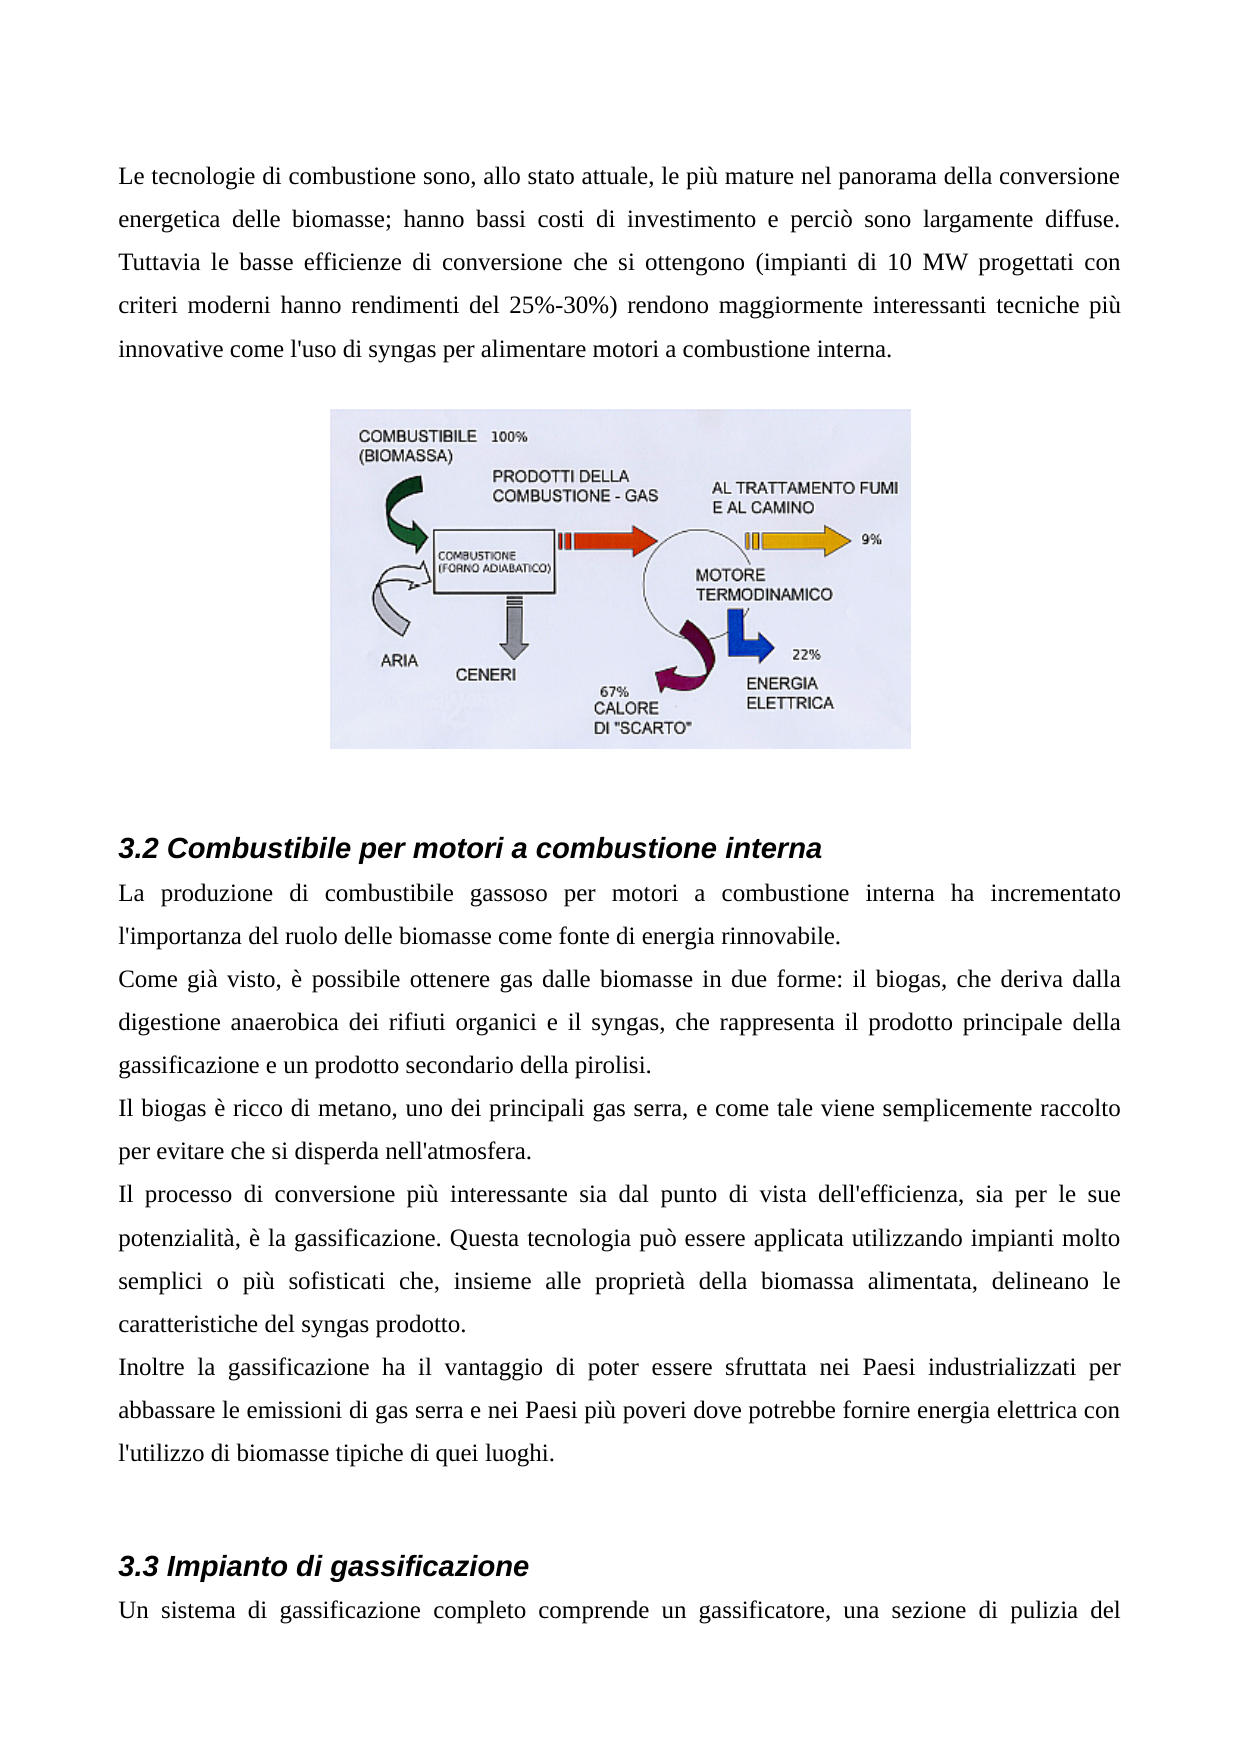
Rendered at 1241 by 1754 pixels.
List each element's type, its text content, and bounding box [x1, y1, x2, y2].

picture [329, 408, 911, 749]
text Un sistema di gassificazione completo comprende un gassificatore, una sezione di pulizia del [118, 1596, 1122, 1624]
text Il processo di conversione più interessante sia dal punto di vista dell'efficienza, sia per le sue potenzialità, è la gassificazione. Questa tecnologia può essere applicata utilizzando impianti molto semplici o più sofisticati che, insieme alle proprietà della biomassa alimentata, delineano le caratteristiche del syngas prodotto. [118, 1179, 1122, 1338]
subtitle 3.3 Impianto di gassificazione [118, 1549, 1122, 1583]
text La produzione di combustibile gassoso per motori a combustione interna ha incrementato l'importanza del ruolo delle biomasse come fonte di energia rinnovabile. [118, 878, 1122, 949]
text Inoltre la gassificazione ha il vantaggio di poter essere sfruttata nei Paesi industrializzati per abbassare le emissioni di gas serra e nei Paesi più poveri dove potrebbe fornire energia elettrica con l'utilizzo di biomasse tipiche di quei luoghi. [118, 1352, 1122, 1467]
text Il biogas è ricco di metano, uno dei principali gas serra, e come tale viene semplicemente raccolto per evitare che si disperda nell'atmosfera. [118, 1093, 1122, 1165]
text Come già visto, è possibile ottenere gas dalle biomasse in due forme: il biogas, che deriva dalla digestione anaerobica dei rifiuti organici e il syngas, che rappresenta il prodotto principale della gassificazione e un prodotto secondario della pirolisi. [118, 964, 1122, 1079]
subtitle 3.2 Combustibile per motori a combustione interna [118, 832, 1122, 865]
text Le tecnologie di combustione sono, allo stato attuale, le più mature nel panorama della conversione energetica delle biomasse; hanno bassi costi di investimento e perciò sono largamente diffuse. Tuttavia le basse efficienze di conversione che si ottengono (impianti di 10 MW progettati con criteri moderni hanno rendimenti del 25%-30%) rendono maggiormente interessanti tecniche più innovative come l'uso di syngas per alimentare motori a combustione interna. [118, 161, 1122, 362]
